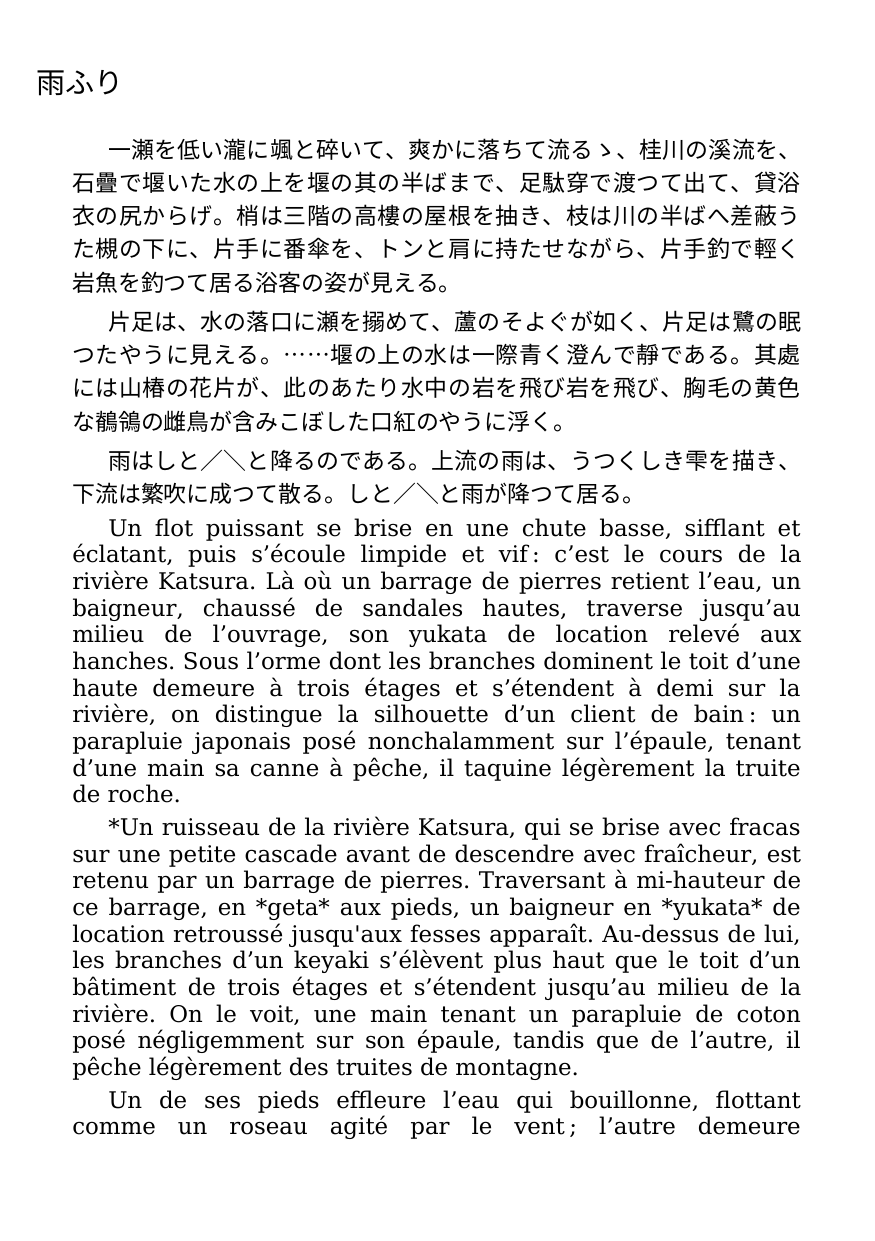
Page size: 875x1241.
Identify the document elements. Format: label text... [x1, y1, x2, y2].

text 片足は、水の落口に瀬を搦めて、蘆のそよぐが如く、片足は鷺の眠つたやうに見える。……堰の上の水は一際青く澄んで靜である。其處には山椿の花片が、此のあたり水中の岩を飛び岩を飛び、胸毛の黄色な鶺鴒の雌鳥が含みこぼした口紅のやうに浮く。 [72, 304, 802, 437]
subtitle 雨ふり [36, 60, 838, 102]
text *Un ruisseau de la rivière Katsura, qui se brise avec fracas sur une petite cascade avant de descendre avec fraîcheur, est retenu par un barrage de pierres. Traversant à mi-hauteur de ce barrage, en *geta* aux pieds, un baigneur en *yukata* de location retroussé jusqu'aux fesses apparaît. Au-dessus de lui, les branches d’un keyaki s’élèvent plus haut que le toit d’un bâtiment de trois étages et s’étendent jusqu’au milieu de la rivière. On le voit, une main tenant un parapluie de coton posé négligemment sur son épaule, tandis que de l’autre, il pêche légèrement des truites de montagne. [72, 814, 802, 1081]
text Un flot puissant se brise en une chute basse, sifflant et éclatant, puis s’écoule limpide et vif : c’est le cours de la rivière Katsura. Là où un barrage de pierres retient l’eau, un baigneur, chaussé de sandales hautes, traverse jusqu’au milieu de l’ouvrage, son yukata de location relevé aux hanches. Sous l’orme dont les branches dominent le toit d’une haute demeure à trois étages et s’étendent à demi sur la rivière, on distingue la silhouette d’un client de bain : un parapluie japonais posé nonchalamment sur l’épaule, tenant d’une main sa canne à pêche, il taquine légèrement la truite de roche. [72, 515, 802, 808]
text Un de ses pieds effleure l’eau qui bouillonne, flottant comme un roseau agité par le vent ; l’autre demeure [72, 1087, 802, 1140]
text 一瀬を低い瀧に颯と碎いて、爽かに落ちて流るゝ、桂川の溪流を、石疊で堰いた水の上を堰の其の半ばまで、足駄穿で渡つて出て、貸浴衣の尻からげ。梢は三階の高樓の屋根を抽き、枝は川の半ばへ差蔽うた槻の下に、片手に番傘を、トンと肩に持たせながら、片手釣で輕く岩魚を釣つて居る浴客の姿が見える。 [72, 132, 802, 298]
text 雨はしと／＼と降るのである。上流の雨は、うつくしき雫を描き、下流は繁吹に成つて散る。しと／＼と雨が降つて居る。 [72, 442, 802, 509]
